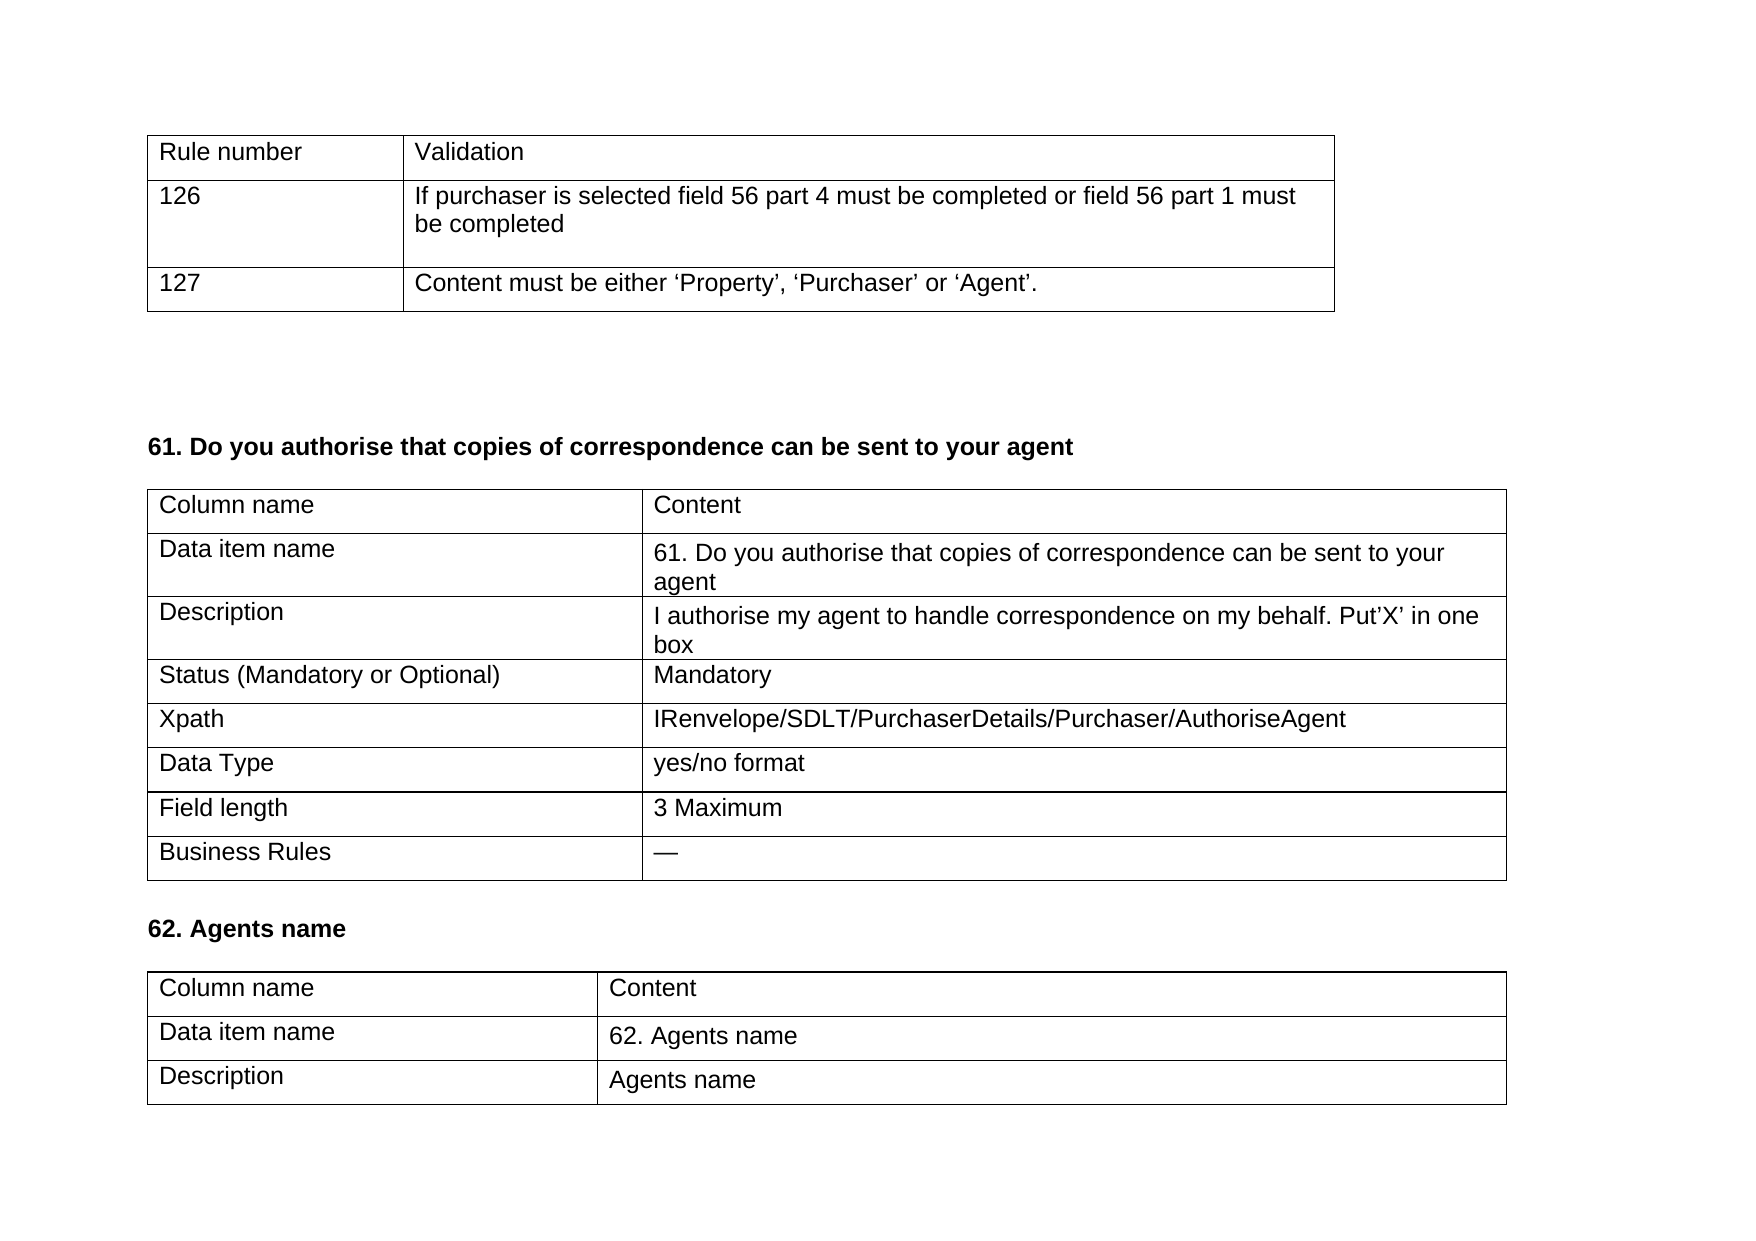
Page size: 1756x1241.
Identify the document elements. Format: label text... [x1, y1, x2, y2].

table_cell If purchaser is selected field 56 part 4 must be completed or field 56 part 1 must be completed [404, 181, 1334, 267]
table_cell — [643, 837, 1506, 880]
table_cell Field length [148, 793, 642, 836]
table_cell I authorise my agent to handle correspondence on my behalf. Put’X’ in one box [643, 597, 1506, 659]
table_cell Data Type [148, 748, 642, 791]
table_cell Content must be either ‘Property’, ‘Purchaser’ or ‘Agent’. [404, 268, 1334, 311]
table_cell 126 [148, 181, 403, 267]
table_cell 127 [148, 268, 403, 311]
table_cell yes/no format [643, 748, 1506, 791]
subtitle 61. Do you authorise that copies of correspondence can be sent to your agent [148, 431, 1515, 460]
table_cell 3 Maximum [643, 793, 1506, 836]
table_header Column name [148, 973, 597, 1016]
table_cell Status (Mandatory or Optional) [148, 660, 642, 703]
table_cell IRenvelope/SDLT/PurchaserDetails/Purchaser/AuthoriseAgent [643, 704, 1506, 747]
table_cell Mandatory [643, 660, 1506, 703]
table_header Content [598, 973, 1506, 1016]
table_cell 62. Agents name [598, 1017, 1506, 1060]
table_cell 61. Do you authorise that copies of correspondence can be sent to your agent [643, 534, 1506, 596]
table_cell Agents name [598, 1061, 1506, 1104]
table_header Rule number [148, 136, 403, 180]
table_header Validation [404, 136, 1334, 180]
table_cell Description [148, 1061, 597, 1104]
subtitle 62. Agents name [148, 914, 1515, 943]
table_cell Xpath [148, 704, 642, 747]
table_cell Data item name [148, 1017, 597, 1060]
table_header Column name [148, 490, 642, 533]
table_cell Description [148, 597, 642, 659]
table_cell Data item name [148, 534, 642, 596]
table_cell Business Rules [148, 837, 642, 880]
table_header Content [643, 490, 1506, 533]
